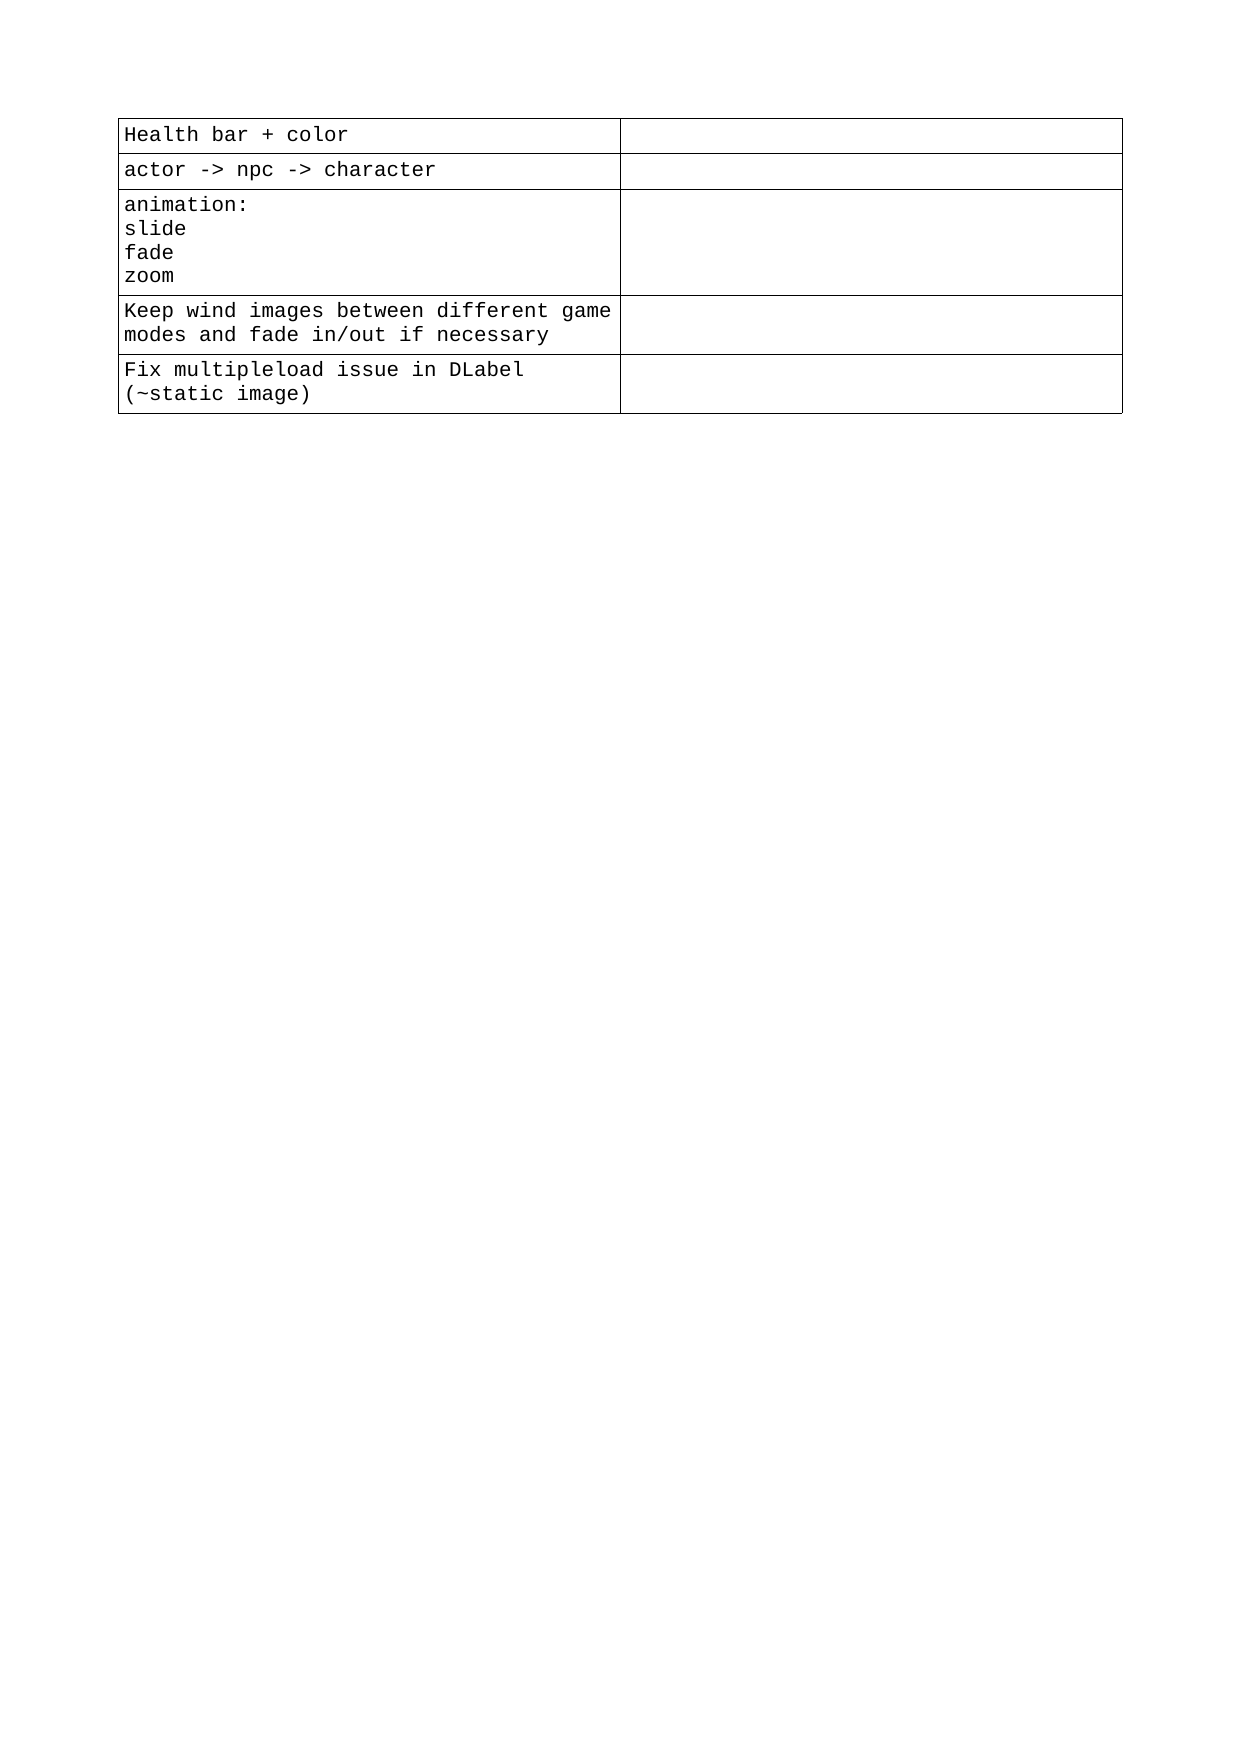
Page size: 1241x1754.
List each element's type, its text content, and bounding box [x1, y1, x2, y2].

table_cell [621, 296, 1122, 353]
table_cell [621, 119, 1122, 153]
table_cell Health bar + color [119, 119, 620, 153]
table_cell animation: slide fade zoom [119, 190, 620, 295]
table_cell [621, 190, 1122, 295]
table_cell Keep wind images between different game modes and fade in/out if necessary [119, 296, 620, 353]
table_cell Fix multipleload issue in DLabel (~static image) [119, 355, 620, 412]
table_cell actor -> npc -> character [119, 154, 620, 188]
table_cell [621, 154, 1122, 188]
table_cell [621, 355, 1122, 412]
